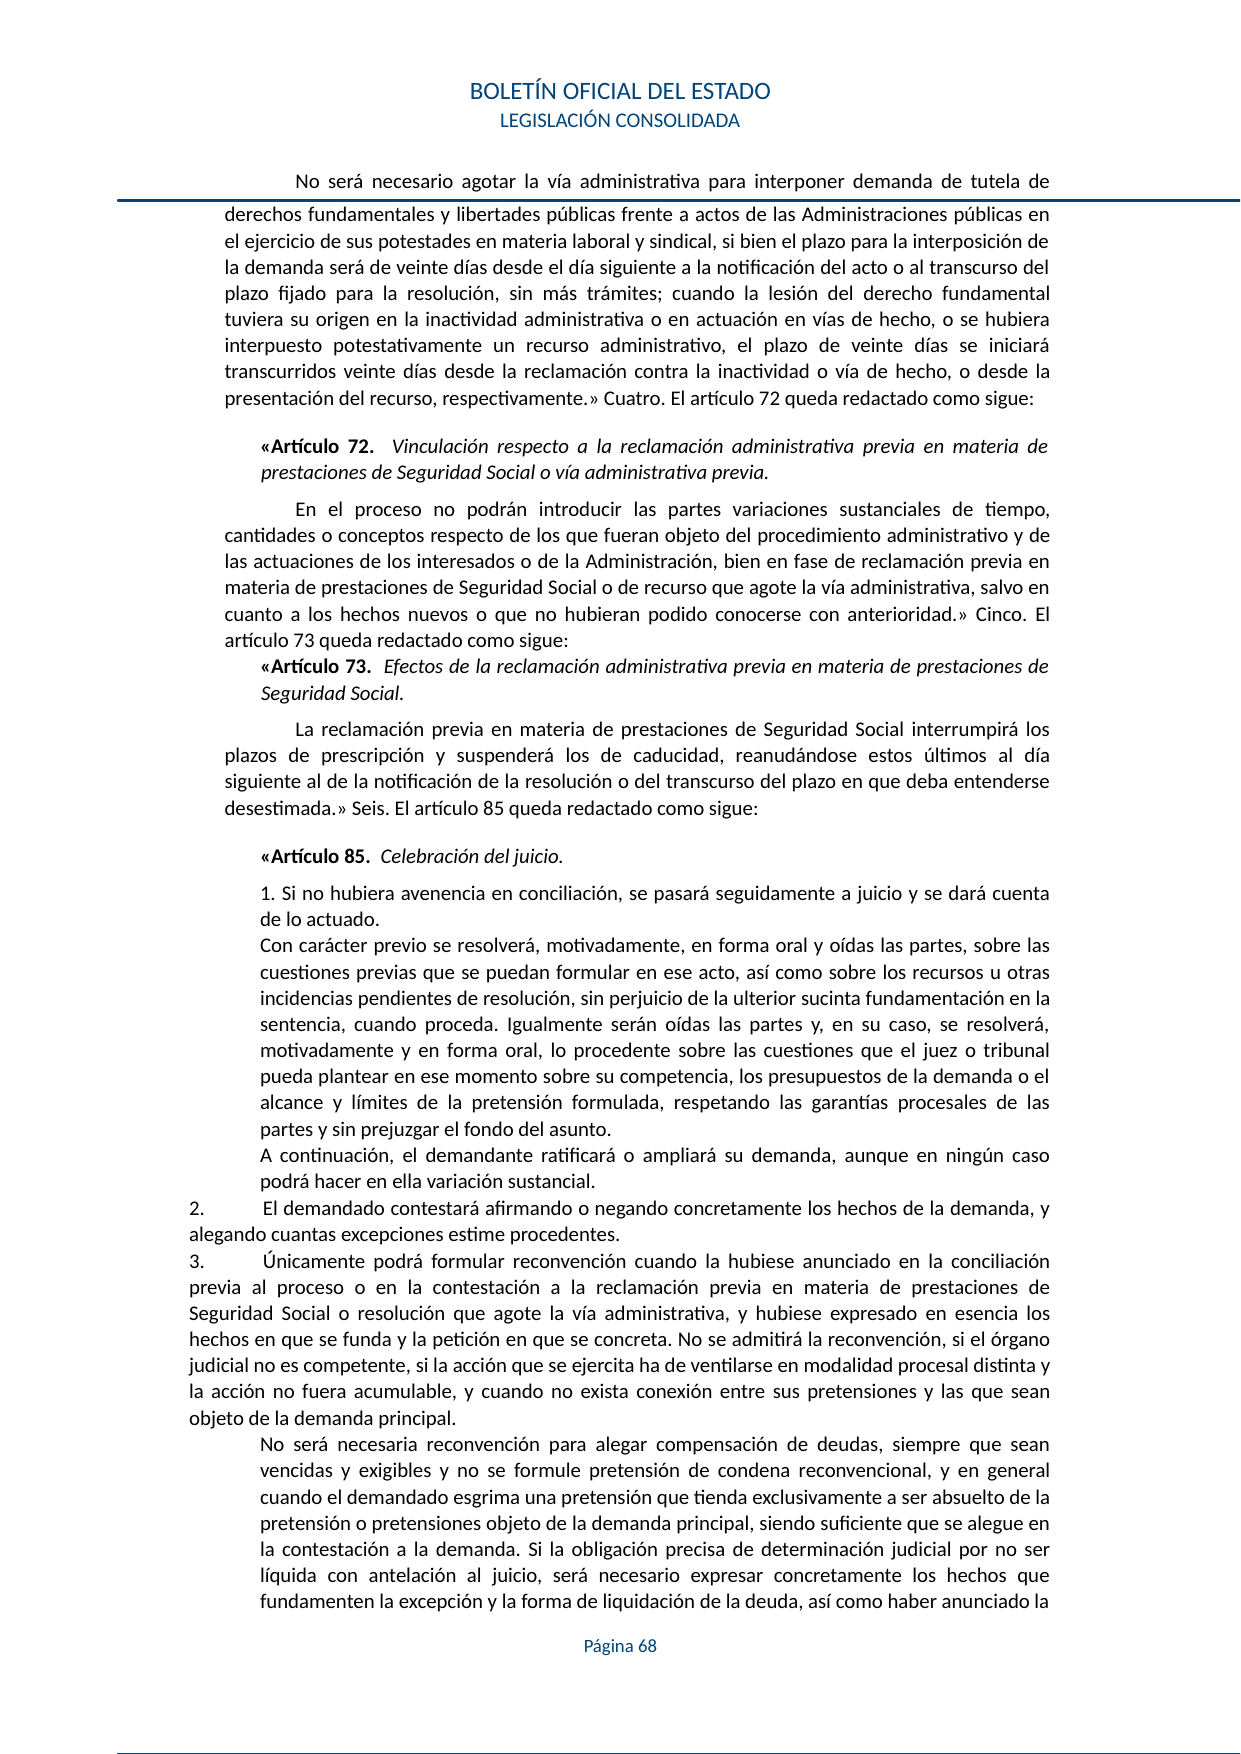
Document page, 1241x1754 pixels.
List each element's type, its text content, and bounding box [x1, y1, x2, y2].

text A continuación, el demandante ratificará o ampliará su demanda, aunque en ningún caso podrá hacer en ella variación sustancial. [260, 1142, 1051, 1194]
text derechos fundamentales y libertades públicas frente a actos de las Administraciones públicas en el ejercicio de sus potestades en materia laboral y sindical, si bien el plazo para la interposición de la demanda será de veinte días desde el día siguiente a la notificación del acto o al transcurso del plazo fijado para la resolución, sin más trámites; cuando la lesión del derecho fundamental tuviera su origen en la inactividad administrativa o en actuación en vías de hecho, o se hubiera interpuesto potestativamente un recurso administrativo, el plazo de veinte días se iniciará transcurridos veinte días desde la reclamación contra la inactividad o vía de hecho, o desde la presentación del recurso, respectivamente.» Cuatro. El artículo 72 queda redactado como sigue: [224, 202, 1051, 410]
text «Artículo 85. Celebración del juicio. [260, 843, 1051, 868]
text 1. Si no hubiera avenencia en conciliación, se pasará seguidamente a juicio y se dará cuenta de lo actuado. [260, 880, 1051, 931]
text La reclamación previa en materia de prestaciones de Seguridad Social interrumpirá los plazos de prescripción y suspenderá los de caducidad, reanudándose estos últimos al día siguiente al de la notificación de la resolución o del transcurso del plazo en que deba entenderse desestimada.» Seis. El artículo 85 queda redactado como sigue: [224, 716, 1051, 820]
text «Artículo 73. Efectos de la reclamación administrativa previa en materia de prestaciones de Seguridad Social. [260, 653, 1051, 705]
text En el proceso no podrán introducir las partes variaciones sustanciales de tiempo, cantidades o conceptos respecto de los que fueran objeto del procedimiento administrativo y de las actuaciones de los interesados o de la Administración, bien en fase de reclamación previa en materia de prestaciones de Seguridad Social o de recurso que agote la vía administrativa, salvo en cuanto a los hechos nuevos o que no hubieran podido conocerse con anterioridad.» Cinco. El artículo 73 queda redactado como sigue: [224, 496, 1051, 652]
text No será necesaria reconvención para alegar compensación de deudas, siempre que sean vencidas y exigibles y no se formule pretensión de condena reconvencional, y en general cuando el demandado esgrima una pretensión que tienda exclusivamente a ser absuelto de la pretensión o pretensiones objeto de la demanda principal, siendo suficiente que se alegue en la contestación a la demanda. Si la obligación precisa de determinación judicial por no ser líquida con antelación al juicio, será necesario expresar concretamente los hechos que fundamenten la excepción y la forma de liquidación de la deuda, así como haber anunciado la [260, 1432, 1051, 1614]
text «Artículo 72. Vinculación respecto a la reclamación administrativa previa en materia de prestaciones de Seguridad Social o vía administrativa previa. [260, 433, 1051, 485]
list Únicamente podrá formular reconvención cuando la hubiese anunciado en la conciliación previa al proceso o en la contestación a la reclamación previa en materia de prestaciones de Seguridad Social o resolución que agote la vía administrativa, y hubiese expresado en esencia los hechos en que se funda y la petición en que se concreta. No se admitirá la reconvención, si el órgano judicial no es competente, si la acción que se ejercita ha de ventilarse en modalidad procesal distinta y la acción no fuera acumulable, y cuando no exista conexión entre sus pretensiones y las que sean objeto de la demanda principal. [189, 1248, 1051, 1430]
text Con carácter previo se resolverá, motivadamente, en forma oral y oídas las partes, sobre las cuestiones previas que se puedan formular en ese acto, así como sobre los recursos u otras incidencias pendientes de resolución, sin perjuicio de la ulterior sucinta fundamentación en la sentencia, cuando proceda. Igualmente serán oídas las partes y, en su caso, se resolverá, motivadamente y en forma oral, lo procedente sobre las cuestiones que el juez o tribunal pueda plantear en ese momento sobre su competencia, los presupuestos de la demanda o el alcance y límites de la pretensión formulada, respetando las garantías procesales de las partes y sin prejuzgar el fondo del asunto. [260, 933, 1051, 1141]
list El demandado contestará afirmando o negando concretamente los hechos de la demanda, y alegando cuantas excepciones estime procedentes. [189, 1195, 1051, 1247]
text No será necesario agotar la vía administrativa para interponer demanda de tutela de [224, 168, 1051, 199]
